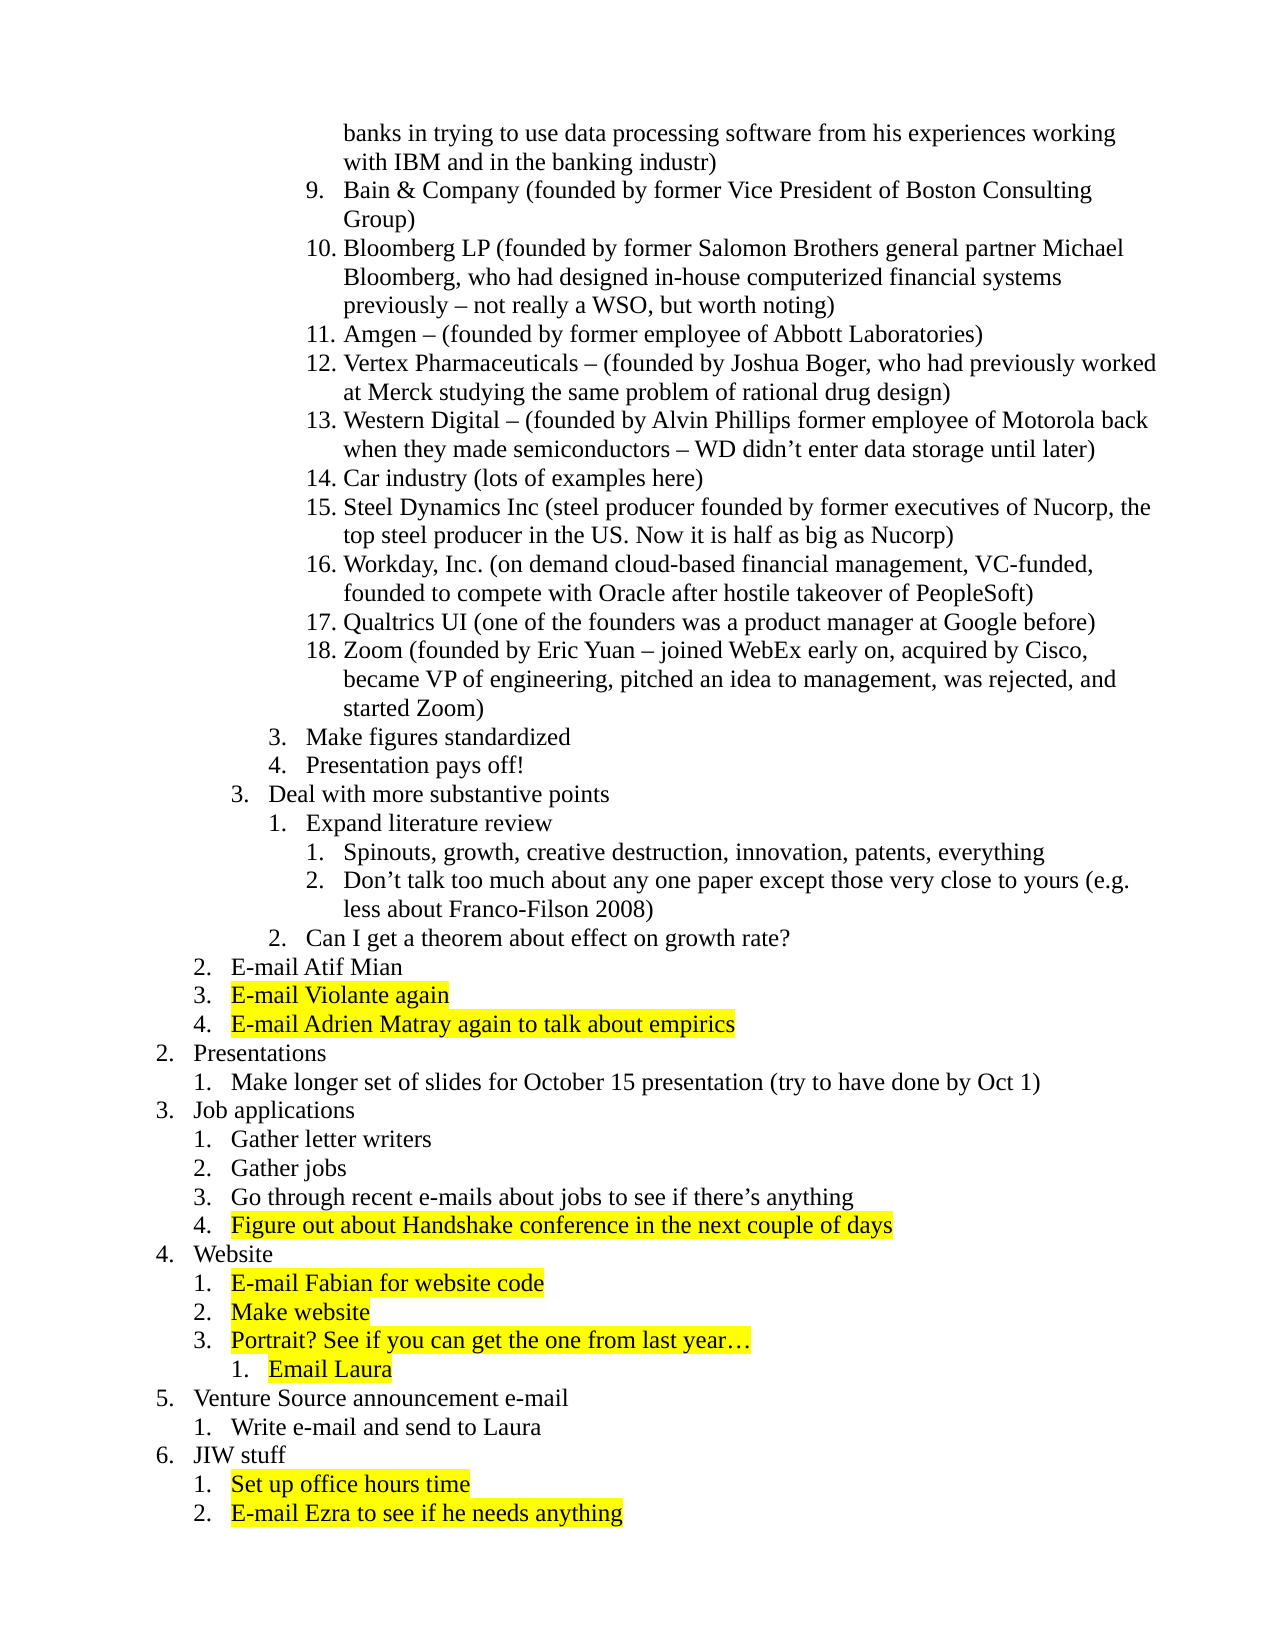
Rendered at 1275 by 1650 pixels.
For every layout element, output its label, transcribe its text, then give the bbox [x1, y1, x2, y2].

list Don’t talk too much about any one paper except those very close to yours (e.g. less about Franco-Filson 2008) [306, 866, 1157, 923]
list Deal with more substantive points [231, 779, 1157, 808]
list Figure out about Handshake conference in the next couple of days [193, 1211, 1157, 1239]
list Go through recent e-mails about jobs to see if there’s anything [193, 1182, 1157, 1211]
list Vertex Pharmaceuticals – (founded by Joshua Boger, who had previously worked at Merck studying the same problem of rational drug design) [306, 348, 1157, 406]
list Workday, Inc. (on demand cloud-based financial management, VC-funded, founded to compete with Oracle after hostile takeover of PeopleSoft) [306, 549, 1157, 607]
list Job applications [156, 1096, 1157, 1124]
list E-mail Fabian for website code [193, 1268, 1157, 1297]
list Presentations [156, 1038, 1157, 1067]
list Bain & Company (founded by former Vice President of Boston Consulting Group) [306, 176, 1157, 233]
list Can I get a theorem about effect on growth rate? [268, 923, 1157, 952]
list E-mail Violante again [193, 981, 1157, 1009]
list Gather letter writers [193, 1124, 1157, 1153]
list Make figures standardized [268, 722, 1157, 751]
list Make website [193, 1297, 1157, 1326]
list Expand literature review [268, 808, 1157, 837]
list Portrait? See if you can get the one from last year… [193, 1326, 1157, 1354]
list Gather jobs [193, 1153, 1157, 1182]
list Make longer set of slides for October 15 presentation (try to have done by Oct 1) [193, 1067, 1157, 1096]
list banks in trying to use data processing software from his experiences working with IBM and in the banking industr) [306, 118, 1157, 176]
list Email Laura [231, 1354, 1157, 1383]
list E-mail Adrien Matray again to talk about empirics [193, 1009, 1157, 1038]
list Qualtrics UI (one of the founders was a product manager at Google before) [306, 607, 1157, 636]
list Venture Source announcement e-mail [156, 1383, 1157, 1412]
list Website [156, 1239, 1157, 1268]
list E-mail Atif Mian [193, 952, 1157, 981]
list Zoom (founded by Eric Yuan – joined WebEx early on, acquired by Cisco, became VP of engineering, pitched an idea to management, was rejected, and started Zoom) [306, 636, 1157, 722]
list Set up office hours time [193, 1469, 1157, 1498]
list Amgen – (founded by former employee of Abbott Laboratories) [306, 319, 1157, 348]
list Presentation pays off! [268, 751, 1157, 779]
list E-mail Ezra to see if he needs anything [193, 1498, 1157, 1527]
list Car industry (lots of examples here) [306, 463, 1157, 492]
list Western Digital – (founded by Alvin Phillips former employee of Motorola back when they made semiconductors – WD didn’t enter data storage until later) [306, 406, 1157, 463]
list Steel Dynamics Inc (steel producer founded by former executives of Nucorp, the top steel producer in the US. Now it is half as big as Nucorp) [306, 492, 1157, 549]
list JIW stuff [156, 1441, 1157, 1469]
list Spinouts, growth, creative destruction, innovation, patents, everything [306, 837, 1157, 866]
list Write e-mail and send to Laura [193, 1412, 1157, 1441]
list Bloomberg LP (founded by former Salomon Brothers general partner Michael Bloomberg, who had designed in-house computerized financial systems previously – not really a WSO, but worth noting) [306, 233, 1157, 319]
